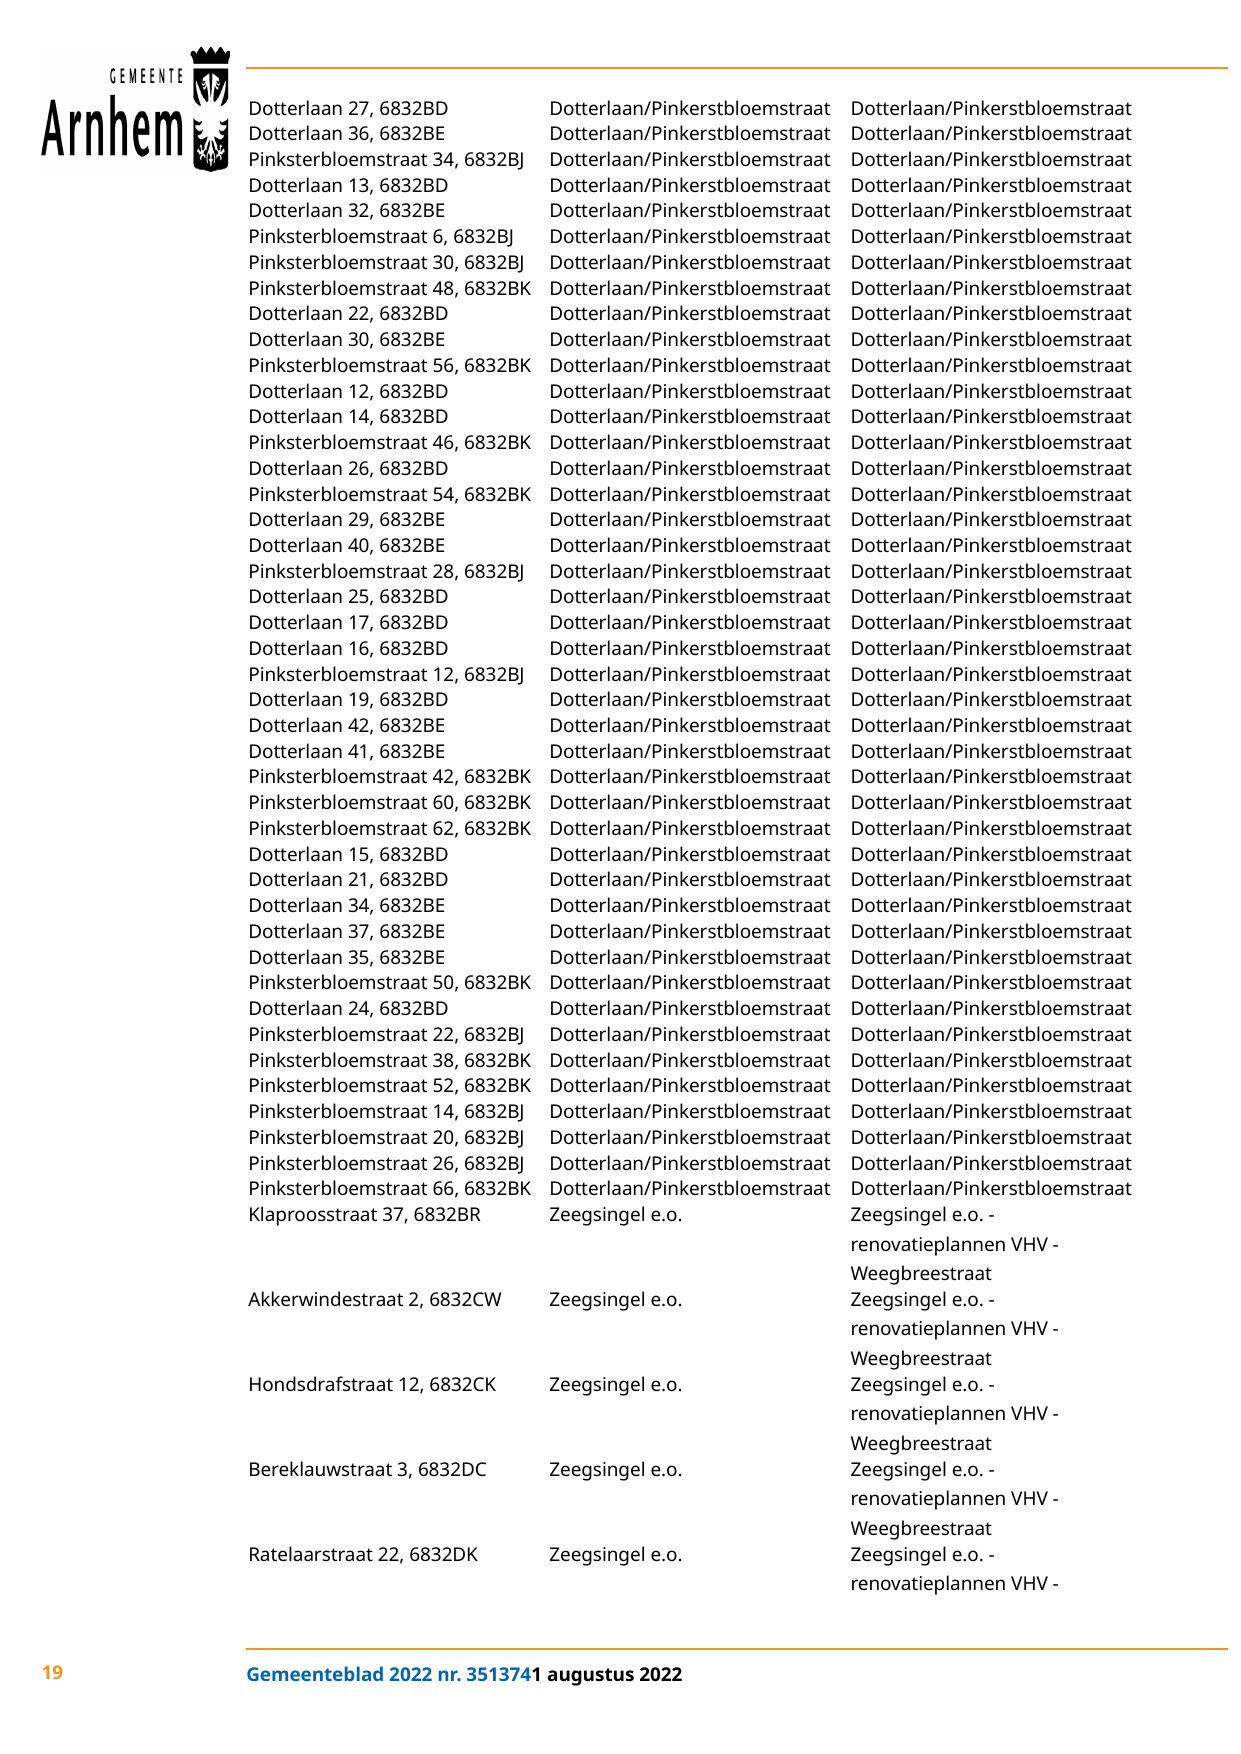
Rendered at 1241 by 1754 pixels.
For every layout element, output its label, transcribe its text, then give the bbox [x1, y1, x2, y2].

table_cell Dotterlaan/Pinkerstbloemstraat [549, 1098, 850, 1124]
table_cell Dotterlaan 16, 6832BD [248, 635, 549, 661]
table_cell Dotterlaan/Pinkerstbloemstraat [549, 352, 850, 378]
table_cell Dotterlaan 17, 6832BD [248, 609, 549, 635]
table_cell Pinksterbloemstraat 50, 6832BK [248, 970, 549, 995]
table_cell Pinksterbloemstraat 30, 6832BJ [248, 249, 549, 275]
table_cell Dotterlaan 36, 6832BE [248, 121, 549, 146]
table_cell Pinksterbloemstraat 56, 6832BK [248, 352, 549, 378]
table_cell Zeegsingel e.o. [549, 1201, 850, 1286]
table_cell Dotterlaan/Pinkerstbloemstraat [850, 249, 1152, 275]
table_cell Dotterlaan/Pinkerstbloemstraat [549, 558, 850, 584]
table_cell Dotterlaan/Pinkerstbloemstraat [850, 352, 1152, 378]
table_cell Dotterlaan/Pinkerstbloemstraat [549, 172, 850, 198]
table_cell Dotterlaan 19, 6832BD [248, 687, 549, 712]
table_cell Akkerwindestraat 2, 6832CW [248, 1286, 549, 1371]
table_cell Dotterlaan 21, 6832BD [248, 867, 549, 892]
table_cell Dotterlaan/Pinkerstbloemstraat [850, 1047, 1152, 1072]
table_cell Dotterlaan/Pinkerstbloemstraat [850, 429, 1152, 455]
table_cell Pinksterbloemstraat 66, 6832BK [248, 1175, 549, 1201]
table_cell Dotterlaan/Pinkerstbloemstraat [549, 661, 850, 687]
table_cell Dotterlaan/Pinkerstbloemstraat [549, 146, 850, 172]
table_cell Dotterlaan/Pinkerstbloemstraat [850, 95, 1152, 121]
table_cell Dotterlaan 34, 6832BE [248, 893, 549, 918]
table_cell Dotterlaan/Pinkerstbloemstraat [850, 172, 1152, 198]
table_cell Dotterlaan/Pinkerstbloemstraat [549, 301, 850, 326]
table_cell Dotterlaan 37, 6832BE [248, 918, 549, 944]
table_cell Dotterlaan/Pinkerstbloemstraat [850, 1175, 1152, 1201]
table_cell Dotterlaan/Pinkerstbloemstraat [549, 481, 850, 506]
table_cell Dotterlaan 24, 6832BD [248, 995, 549, 1021]
table_cell Pinksterbloemstraat 14, 6832BJ [248, 1098, 549, 1124]
table_cell Dotterlaan 13, 6832BD [248, 172, 549, 198]
table_cell Zeegsingel e.o. - renovatieplannen VHV - Weegbreestraat [850, 1201, 1152, 1286]
table_cell Dotterlaan 15, 6832BD [248, 841, 549, 867]
table_cell Dotterlaan/Pinkerstbloemstraat [549, 738, 850, 764]
table_cell Pinksterbloemstraat 60, 6832BK [248, 790, 549, 815]
table_cell Dotterlaan/Pinkerstbloemstraat [549, 1021, 850, 1047]
table_cell Dotterlaan/Pinkerstbloemstraat [549, 918, 850, 944]
table_cell Dotterlaan/Pinkerstbloemstraat [549, 429, 850, 455]
table_cell Dotterlaan/Pinkerstbloemstraat [549, 764, 850, 789]
table_cell Dotterlaan/Pinkerstbloemstraat [549, 198, 850, 223]
table_cell Pinksterbloemstraat 38, 6832BK [248, 1047, 549, 1072]
table_cell Dotterlaan/Pinkerstbloemstraat [850, 121, 1152, 146]
table_cell Hondsdrafstraat 12, 6832CK [248, 1371, 549, 1456]
table_cell Dotterlaan/Pinkerstbloemstraat [549, 95, 850, 121]
table_cell Dotterlaan/Pinkerstbloemstraat [549, 841, 850, 867]
table_cell Dotterlaan/Pinkerstbloemstraat [549, 635, 850, 661]
table_cell Dotterlaan/Pinkerstbloemstraat [549, 275, 850, 301]
table_cell Dotterlaan/Pinkerstbloemstraat [850, 918, 1152, 944]
table_cell Dotterlaan/Pinkerstbloemstraat [850, 893, 1152, 918]
table_cell Pinksterbloemstraat 62, 6832BK [248, 815, 549, 841]
table_cell Pinksterbloemstraat 54, 6832BK [248, 481, 549, 506]
table_cell Dotterlaan/Pinkerstbloemstraat [850, 198, 1152, 223]
table_cell Zeegsingel e.o. - renovatieplannen VHV [850, 1541, 1152, 1596]
table_cell Dotterlaan/Pinkerstbloemstraat [549, 455, 850, 481]
table_cell Dotterlaan/Pinkerstbloemstraat [850, 481, 1152, 506]
table_cell Dotterlaan/Pinkerstbloemstraat [549, 1047, 850, 1072]
table_cell Zeegsingel e.o. [549, 1286, 850, 1371]
table_cell Dotterlaan/Pinkerstbloemstraat [850, 506, 1152, 532]
table_cell Dotterlaan/Pinkerstbloemstraat [850, 790, 1152, 815]
table_cell Dotterlaan 12, 6832BD [248, 378, 549, 403]
table_cell Dotterlaan/Pinkerstbloemstraat [850, 558, 1152, 584]
table_cell Dotterlaan/Pinkerstbloemstraat [850, 944, 1152, 969]
table_cell Dotterlaan/Pinkerstbloemstraat [850, 1124, 1152, 1150]
table_cell Dotterlaan 27, 6832BD [248, 95, 549, 121]
table_cell Zeegsingel e.o. - renovatieplannen VHV - Weegbreestraat [850, 1456, 1152, 1541]
table_cell Dotterlaan/Pinkerstbloemstraat [549, 1175, 850, 1201]
table_cell Dotterlaan/Pinkerstbloemstraat [850, 1073, 1152, 1098]
table_cell Dotterlaan/Pinkerstbloemstraat [549, 790, 850, 815]
table_cell Pinksterbloemstraat 28, 6832BJ [248, 558, 549, 584]
table_cell Pinksterbloemstraat 6, 6832BJ [248, 224, 549, 249]
table_cell Dotterlaan/Pinkerstbloemstraat [850, 995, 1152, 1021]
table_cell Dotterlaan/Pinkerstbloemstraat [850, 301, 1152, 326]
table_cell Dotterlaan 22, 6832BD [248, 301, 549, 326]
table_cell Dotterlaan/Pinkerstbloemstraat [850, 146, 1152, 172]
table_cell Klaproosstraat 37, 6832BR [248, 1201, 549, 1286]
table_cell Dotterlaan/Pinkerstbloemstraat [549, 893, 850, 918]
table_cell Dotterlaan 25, 6832BD [248, 584, 549, 609]
table_cell Dotterlaan/Pinkerstbloemstraat [850, 712, 1152, 738]
table_cell Dotterlaan/Pinkerstbloemstraat [549, 1150, 850, 1175]
table_cell Dotterlaan/Pinkerstbloemstraat [850, 584, 1152, 609]
table_cell Dotterlaan/Pinkerstbloemstraat [850, 1150, 1152, 1175]
table_cell Dotterlaan/Pinkerstbloemstraat [850, 275, 1152, 301]
table_cell Dotterlaan/Pinkerstbloemstraat [850, 455, 1152, 481]
table_cell Dotterlaan/Pinkerstbloemstraat [549, 712, 850, 738]
table_cell Bereklauwstraat 3, 6832DC [248, 1456, 549, 1541]
table_cell Dotterlaan/Pinkerstbloemstraat [549, 1073, 850, 1098]
table_cell Dotterlaan/Pinkerstbloemstraat [850, 224, 1152, 249]
table_cell Dotterlaan 35, 6832BE [248, 944, 549, 969]
table_cell Dotterlaan/Pinkerstbloemstraat [549, 970, 850, 995]
table_cell Dotterlaan 30, 6832BE [248, 326, 549, 352]
table_cell Zeegsingel e.o. - renovatieplannen VHV - Weegbreestraat [850, 1371, 1152, 1456]
table_cell Pinksterbloemstraat 42, 6832BK [248, 764, 549, 789]
table_cell Dotterlaan 41, 6832BE [248, 738, 549, 764]
table_cell Ratelaarstraat 22, 6832DK [248, 1541, 549, 1596]
table_cell Dotterlaan/Pinkerstbloemstraat [850, 764, 1152, 789]
table_cell Dotterlaan 40, 6832BE [248, 532, 549, 558]
table_cell Dotterlaan/Pinkerstbloemstraat [850, 326, 1152, 352]
table_cell Dotterlaan 26, 6832BD [248, 455, 549, 481]
table_cell Dotterlaan 29, 6832BE [248, 506, 549, 532]
table_cell Dotterlaan/Pinkerstbloemstraat [549, 867, 850, 892]
table_cell Dotterlaan/Pinkerstbloemstraat [850, 738, 1152, 764]
table_cell Dotterlaan/Pinkerstbloemstraat [850, 841, 1152, 867]
table_cell Zeegsingel e.o. [549, 1541, 850, 1596]
table_cell Dotterlaan/Pinkerstbloemstraat [549, 404, 850, 429]
picture [41, 47, 231, 172]
table_cell Dotterlaan/Pinkerstbloemstraat [850, 815, 1152, 841]
table_cell Dotterlaan/Pinkerstbloemstraat [549, 995, 850, 1021]
table_cell Dotterlaan/Pinkerstbloemstraat [549, 944, 850, 969]
table_cell Pinksterbloemstraat 20, 6832BJ [248, 1124, 549, 1150]
table_cell Dotterlaan/Pinkerstbloemstraat [549, 506, 850, 532]
table_cell Dotterlaan/Pinkerstbloemstraat [549, 326, 850, 352]
table_cell Dotterlaan/Pinkerstbloemstraat [850, 661, 1152, 687]
table_cell Dotterlaan/Pinkerstbloemstraat [549, 532, 850, 558]
table_cell Dotterlaan/Pinkerstbloemstraat [549, 378, 850, 403]
table_cell Dotterlaan/Pinkerstbloemstraat [850, 378, 1152, 403]
table_cell Dotterlaan/Pinkerstbloemstraat [850, 404, 1152, 429]
table_cell Dotterlaan/Pinkerstbloemstraat [549, 1124, 850, 1150]
table_cell Pinksterbloemstraat 46, 6832BK [248, 429, 549, 455]
table_cell Zeegsingel e.o. - renovatieplannen VHV - Weegbreestraat [850, 1286, 1152, 1371]
table_cell Dotterlaan/Pinkerstbloemstraat [549, 815, 850, 841]
table_cell Pinksterbloemstraat 12, 6832BJ [248, 661, 549, 687]
table_cell Pinksterbloemstraat 52, 6832BK [248, 1073, 549, 1098]
table_cell Pinksterbloemstraat 22, 6832BJ [248, 1021, 549, 1047]
table_cell Pinksterbloemstraat 48, 6832BK [248, 275, 549, 301]
table_cell Dotterlaan/Pinkerstbloemstraat [549, 687, 850, 712]
table_cell Zeegsingel e.o. [549, 1371, 850, 1456]
table_cell Dotterlaan/Pinkerstbloemstraat [850, 1098, 1152, 1124]
table_cell Dotterlaan/Pinkerstbloemstraat [850, 635, 1152, 661]
table_cell Dotterlaan/Pinkerstbloemstraat [850, 970, 1152, 995]
table_cell Dotterlaan/Pinkerstbloemstraat [850, 609, 1152, 635]
table_cell Dotterlaan/Pinkerstbloemstraat [850, 1021, 1152, 1047]
table_cell Dotterlaan 42, 6832BE [248, 712, 549, 738]
table_cell Dotterlaan 14, 6832BD [248, 404, 549, 429]
table_cell Pinksterbloemstraat 34, 6832BJ [248, 146, 549, 172]
table_cell Zeegsingel e.o. [549, 1456, 850, 1541]
table_cell Dotterlaan/Pinkerstbloemstraat [549, 121, 850, 146]
table_cell Dotterlaan/Pinkerstbloemstraat [549, 609, 850, 635]
table_cell Dotterlaan/Pinkerstbloemstraat [549, 224, 850, 249]
table_cell Dotterlaan 32, 6832BE [248, 198, 549, 223]
table_cell Dotterlaan/Pinkerstbloemstraat [850, 687, 1152, 712]
table_cell Pinksterbloemstraat 26, 6832BJ [248, 1150, 549, 1175]
table_cell Dotterlaan/Pinkerstbloemstraat [850, 867, 1152, 892]
table_cell Dotterlaan/Pinkerstbloemstraat [549, 584, 850, 609]
table_cell Dotterlaan/Pinkerstbloemstraat [549, 249, 850, 275]
table_cell Dotterlaan/Pinkerstbloemstraat [850, 532, 1152, 558]
